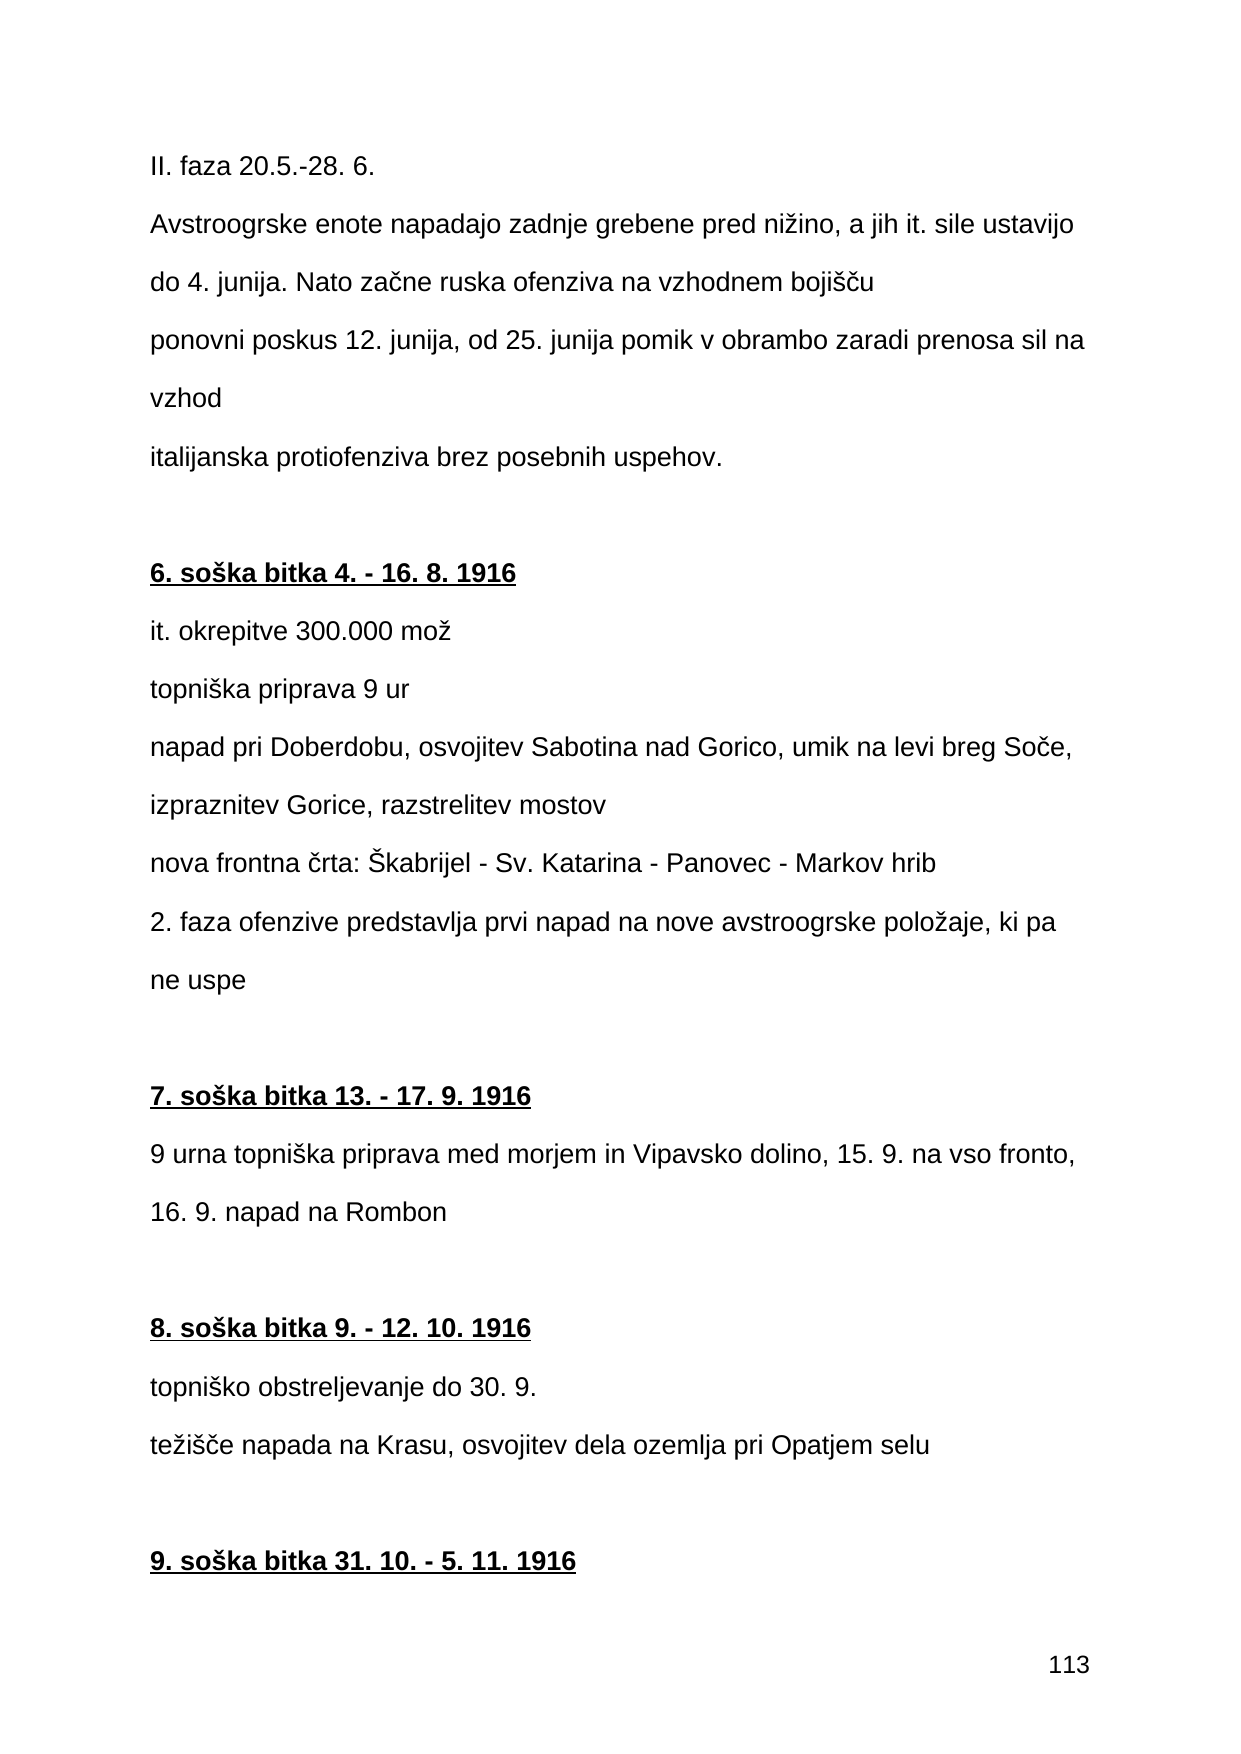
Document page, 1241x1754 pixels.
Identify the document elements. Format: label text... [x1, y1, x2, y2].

text II. faza 20.5.-28. 6. [150, 150, 1090, 189]
text topniška priprava 9 ur [150, 673, 1090, 712]
text Avstroogrske enote napadajo zadnje grebene pred nižino, a jih it. sile ustavijo do 4. junija. Nato začne ruska ofenziva na vzhodnem bojišču [150, 208, 1090, 305]
text 6. soška bitka 4. - 16. 8. 1916 [150, 557, 1090, 596]
text italijanska protiofenziva brez posebnih uspehov. [150, 441, 1090, 479]
text 9 urna topniška priprava med morjem in Vipavsko dolino, 15. 9. na vso fronto, 16. 9. napad na Rombon [150, 1138, 1090, 1235]
text it. okrepitve 300.000 mož [150, 615, 1090, 654]
text ponovni poskus 12. junija, od 25. junija pomik v obrambo zaradi prenosa sil na vzhod [150, 324, 1090, 421]
text težišče napada na Krasu, osvojitev dela ozemlja pri Opatjem selu [150, 1429, 1090, 1467]
text 9. soška bitka 31. 10. - 5. 11. 1916 [150, 1545, 1090, 1584]
text topniško obstreljevanje do 30. 9. [150, 1371, 1090, 1409]
text 8. soška bitka 9. - 12. 10. 1916 [150, 1312, 1090, 1351]
text nova frontna črta: Škabrijel - Sv. Katarina - Panovec - Markov hrib [150, 847, 1090, 886]
text 2. faza ofenzive predstavlja prvi napad na nove avstroogrske položaje, ki pa ne uspe [150, 906, 1090, 1002]
text napad pri Doberdobu, osvojitev Sabotina nad Gorico, umik na levi breg Soče, izpraznitev Gorice, razstrelitev mostov [150, 731, 1090, 828]
text 7. soška bitka 13. - 17. 9. 1916 [150, 1080, 1090, 1119]
